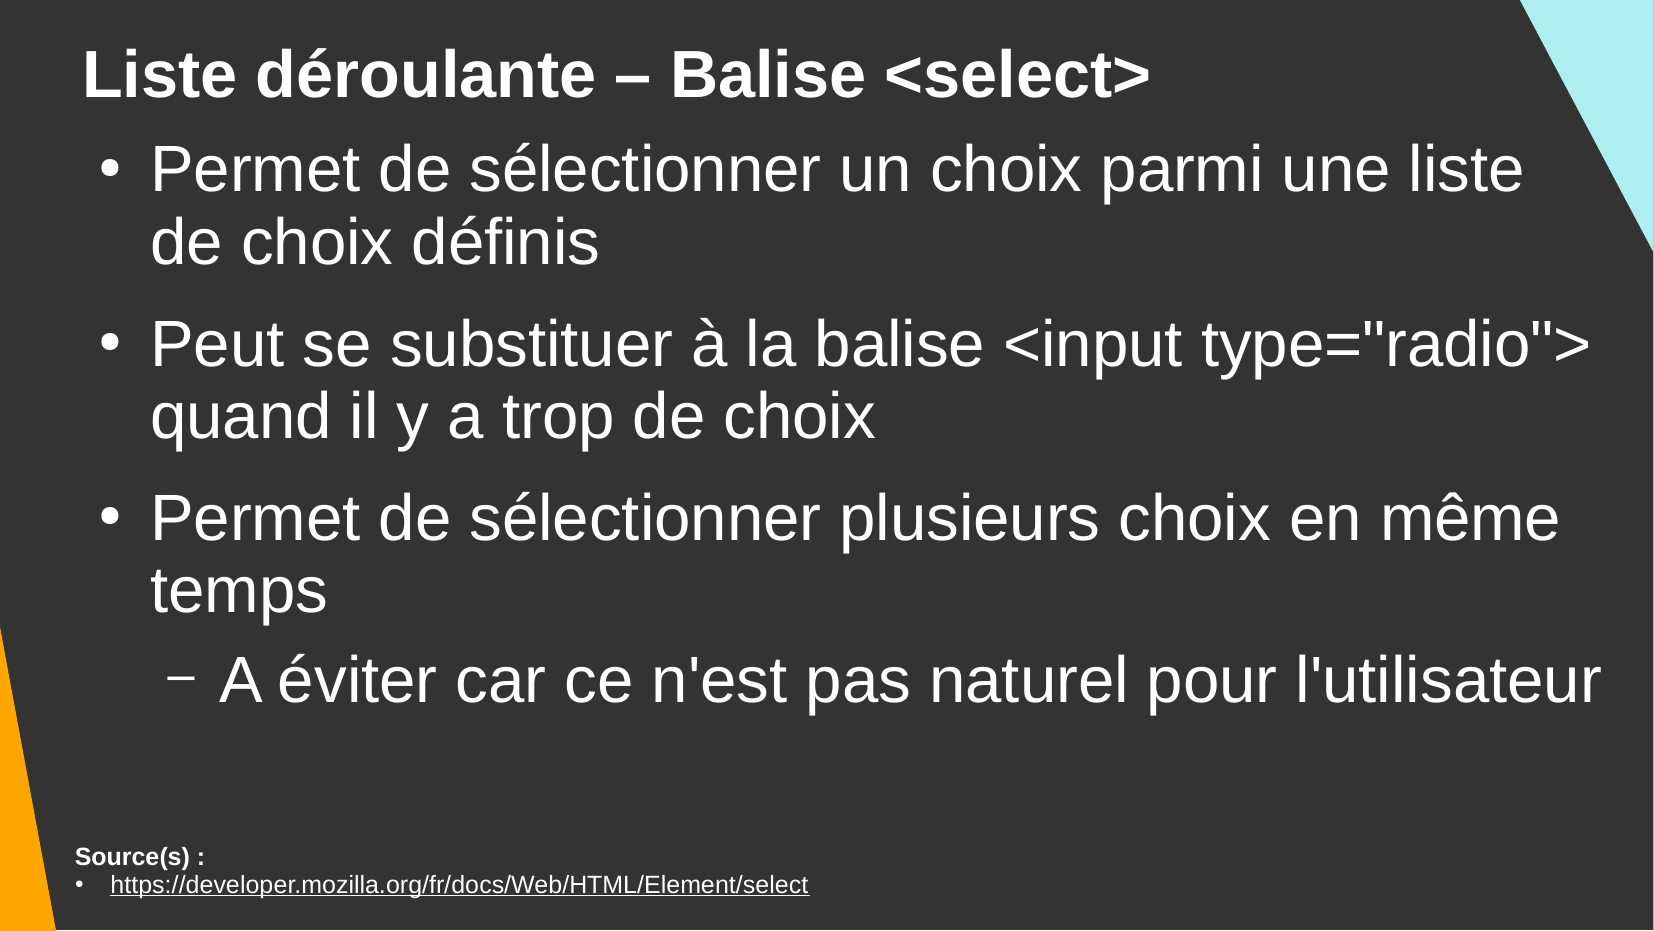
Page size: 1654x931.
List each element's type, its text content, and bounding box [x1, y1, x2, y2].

title Liste déroulante – Balise <select> [82, 37, 1571, 114]
text_box [1519, 0, 1654, 254]
text_box Source(s) : https://developer.mozilla.org/fr/docs/Web/HTML/Element/select [60, 835, 1546, 907]
text_box [0, 626, 57, 931]
list Permet de sélectionner un choix parmi une liste de choix définis Peut se substituer à la balise <input type="radio"> quand il y a trop de choix Permet de sélectionner plusieurs choix en même temps A éviter car ce n'est pas naturel pour l'utilisateur [80, 132, 1605, 795]
